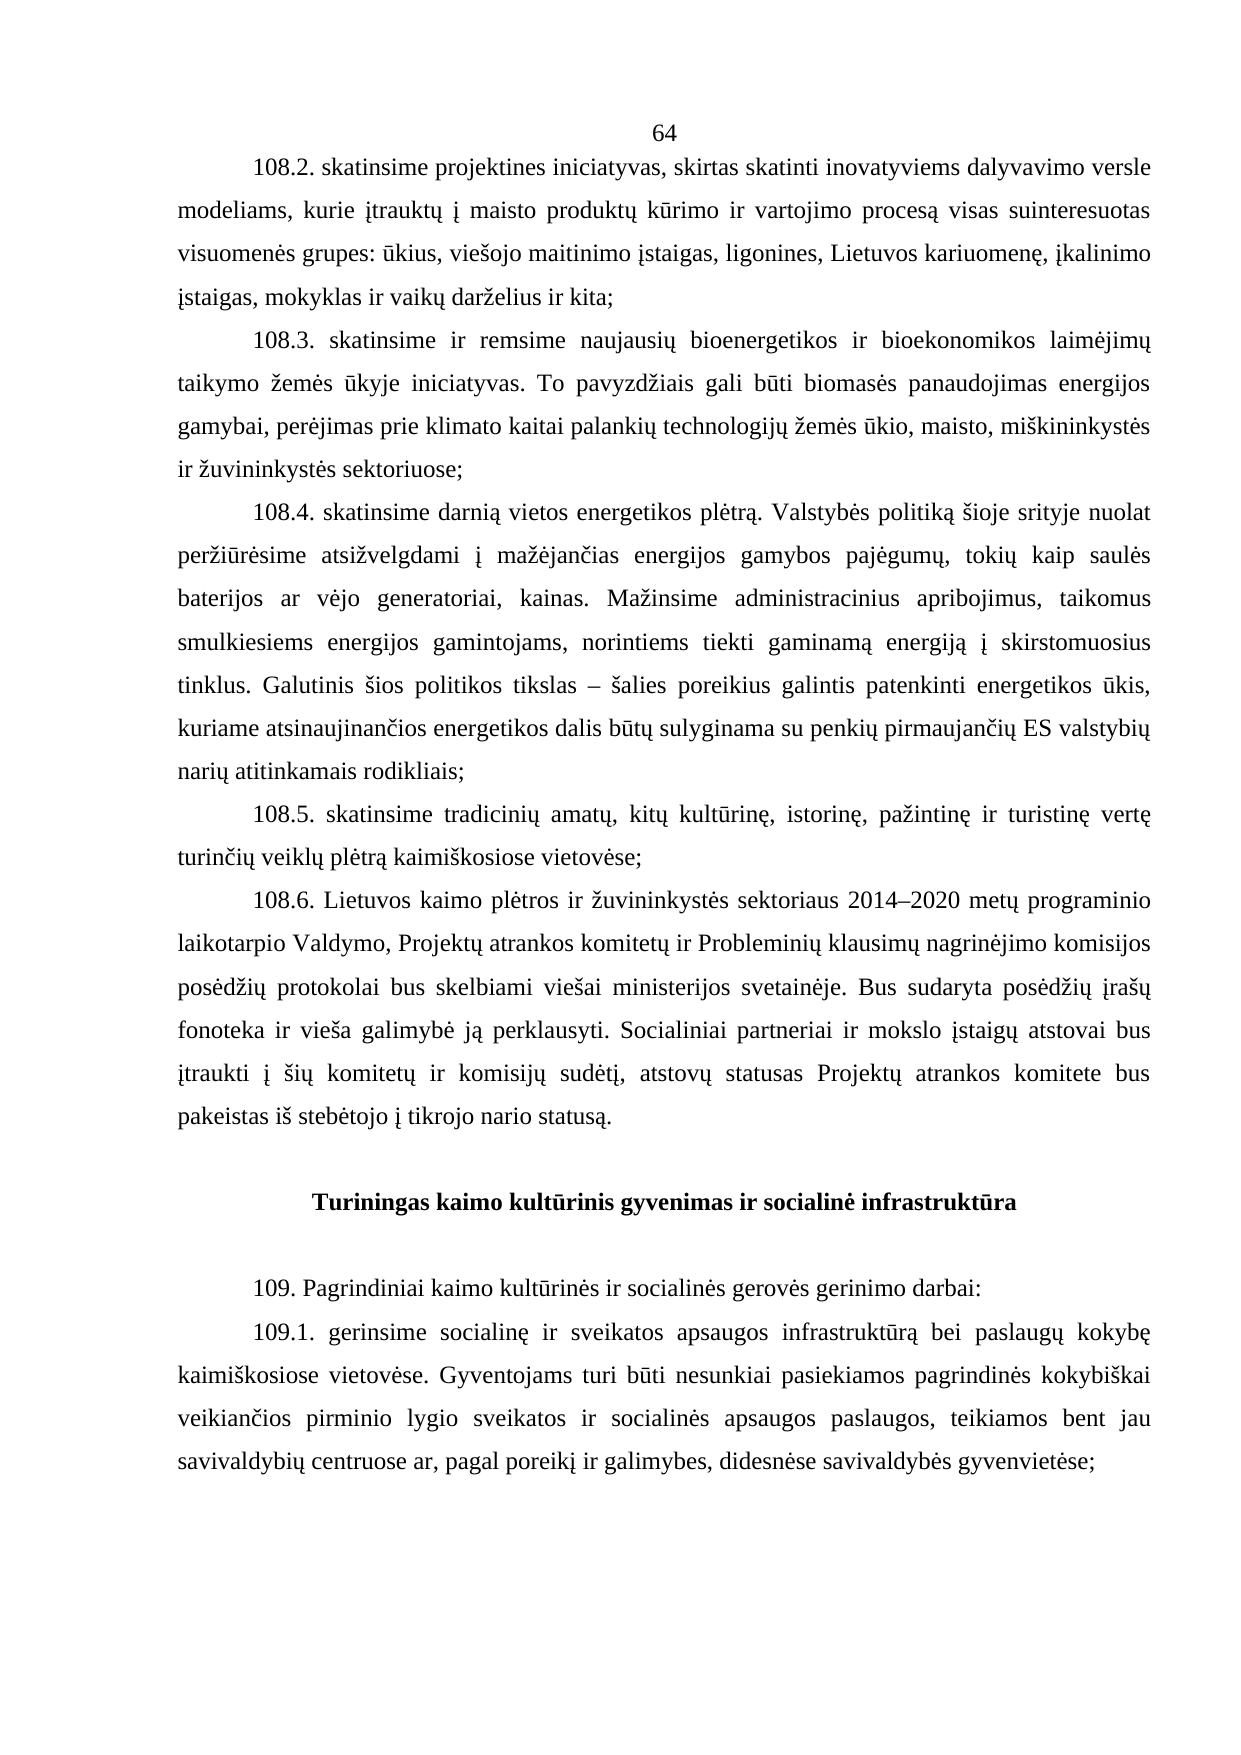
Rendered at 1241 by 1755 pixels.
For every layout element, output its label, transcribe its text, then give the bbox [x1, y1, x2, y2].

text 108.4. skatinsime darnią vietos energetikos plėtrą. Valstybės politiką šioje srityje nuolat peržiūrėsime atsižvelgdami į mažėjančias energijos gamybos pajėgumų, tokių kaip saulės baterijos ar vėjo generatoriai, kainas. Mažinsime administracinius apribojimus, taikomus smulkiesiems energijos gamintojams, norintiems tiekti gaminamą energiją į skirstomuosius tinklus. Galutinis šios politikos tikslas – šalies poreikius galintis patenkinti energetikos ūkis, kuriame atsinaujinančios energetikos dalis būtų sulyginama su penkių pirmaujančių ES valstybių narių atitinkamais rodikliais; [177, 497, 1152, 785]
text 109.1. gerinsime socialinę ir sveikatos apsaugos infrastruktūrą bei paslaugų kokybę kaimiškosiose vietovėse. Gyventojams turi būti nesunkiai pasiekiamos pagrindinės kokybiškai veikiančios pirminio lygio sveikatos ir socialinės apsaugos paslaugos, teikiamos bent jau savivaldybių centruose ar, pagal poreikį ir galimybes, didesnėse savivaldybės gyvenvietėse; [177, 1317, 1152, 1475]
text 109. Pagrindiniai kaimo kultūrinės ir socialinės gerovės gerinimo darbai: [177, 1273, 1152, 1302]
text Turiningas kaimo kultūrinis gyvenimas ir socialinė infrastruktūra [177, 1187, 1152, 1216]
text 108.2. skatinsime projektines iniciatyvas, skirtas skatinti inovatyviems dalyvavimo versle modeliams, kurie įtrauktų į maisto produktų kūrimo ir vartojimo procesą visas suinteresuotas visuomenės grupes: ūkius, viešojo maitinimo įstaigas, ligonines, Lietuvos kariuomenę, įkalinimo įstaigas, mokyklas ir vaikų darželius ir kita; [177, 152, 1152, 310]
text 108.3. skatinsime ir remsime naujausių bioenergetikos ir bioekonomikos laimėjimų taikymo žemės ūkyje iniciatyvas. To pavyzdžiais gali būti biomasės panaudojimas energijos gamybai, perėjimas prie klimato kaitai palankių technologijų žemės ūkio, maisto, miškininkystės ir žuvininkystės sektoriuose; [177, 325, 1152, 483]
text 108.5. skatinsime tradicinių amatų, kitų kultūrinę, istorinę, pažintinę ir turistinę vertę turinčių veiklų plėtrą kaimiškosiose vietovėse; [177, 799, 1152, 871]
text 108.6. Lietuvos kaimo plėtros ir žuvininkystės sektoriaus 2014–2020 metų programinio laikotarpio Valdymo, Projektų atrankos komitetų ir Probleminių klausimų nagrinėjimo komisijos posėdžių protokolai bus skelbiami viešai ministerijos svetainėje. Bus sudaryta posėdžių įrašų fonoteka ir vieša galimybė ją perklausyti. Socialiniai partneriai ir mokslo įstaigų atstovai bus įtraukti į šių komitetų ir komisijų sudėtį, atstovų statusas Projektų atrankos komitete bus pakeistas iš stebėtojo į tikrojo nario statusą. [177, 885, 1152, 1130]
